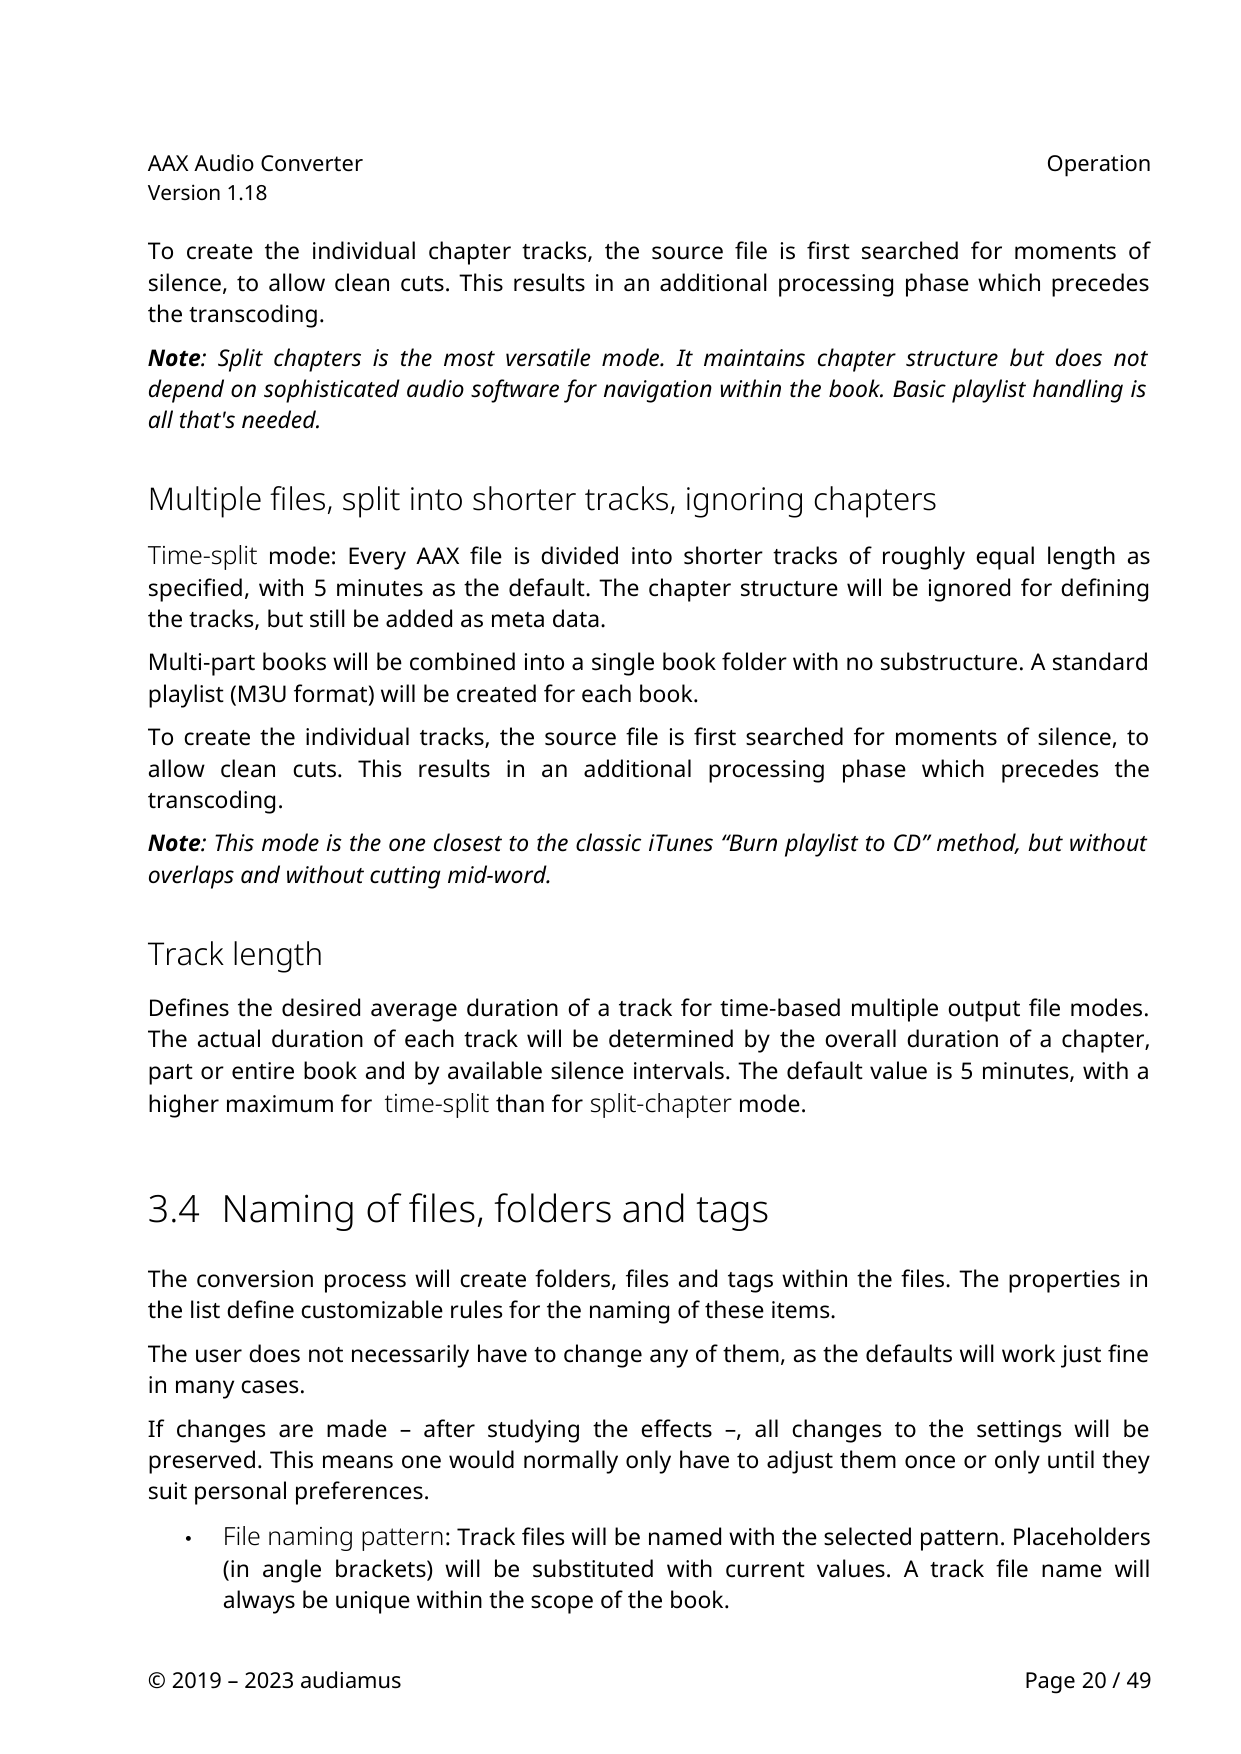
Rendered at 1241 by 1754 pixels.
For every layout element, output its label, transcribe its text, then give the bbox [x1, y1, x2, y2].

text To create the individual chapter tracks, the source file is first searched for moments of silence, to allow clean cuts. This results in an additional processing phase which precedes the transcoding. [148, 235, 1152, 329]
text Note: This mode is the one closest to the classic iTunes “Burn playlist to CD” method, but without overlaps and without cutting mid-word. [148, 827, 1152, 890]
text The user does not necessarily have to change any of them, as the defaults will work just fine in many cases. [148, 1338, 1152, 1400]
text Multi-part books will be combined into a single book folder with no substructure. A standard playlist (M3U format) will be created for each book. [148, 646, 1152, 709]
subtitle Naming of files, folders and tags [148, 1182, 1152, 1233]
list File naming pattern: Track files will be named with the selected pattern. Placeholders (in angle brackets) will be substituted with current values. A track file name will always be unique within the scope of the book. [185, 1519, 1152, 1615]
subtitle Track length [148, 932, 1152, 974]
text Time-split mode: Every AAX file is divided into shorter tracks of roughly equal length as specified, with 5 minutes as the default. The chapter structure will be ignored for defining the tracks, but still be added as meta data. [148, 537, 1152, 634]
text To create the individual tracks, the source file is first searched for moments of silence, to allow clean cuts. This results in an additional processing phase which precedes the transcoding. [148, 721, 1152, 815]
text Note: Split chapters is the most versatile mode. It maintains chapter structure but does not depend on sophisticated audio software for navigation within the book. Basic playlist handling is all that's needed. [148, 341, 1152, 435]
subtitle Multiple files, split into shorter tracks, ignoring chapters [148, 477, 1152, 520]
text If changes are made – after studying the effects –, all changes to the settings will be preserved. This means one would normally only have to adjust them once or only until they suit personal preferences. [148, 1413, 1152, 1507]
text Defines the desired average duration of a track for time-based multiple output file modes. The actual duration of each track will be determined by the overall duration of a chapter, part or entire book and by available silence intervals. The default value is 5 minutes, with a higher maximum for time-split than for split-chapter mode. [148, 992, 1152, 1120]
text The conversion process will create folders, files and tags within the files. The properties in the list define customizable rules for the naming of these items. [148, 1263, 1152, 1326]
